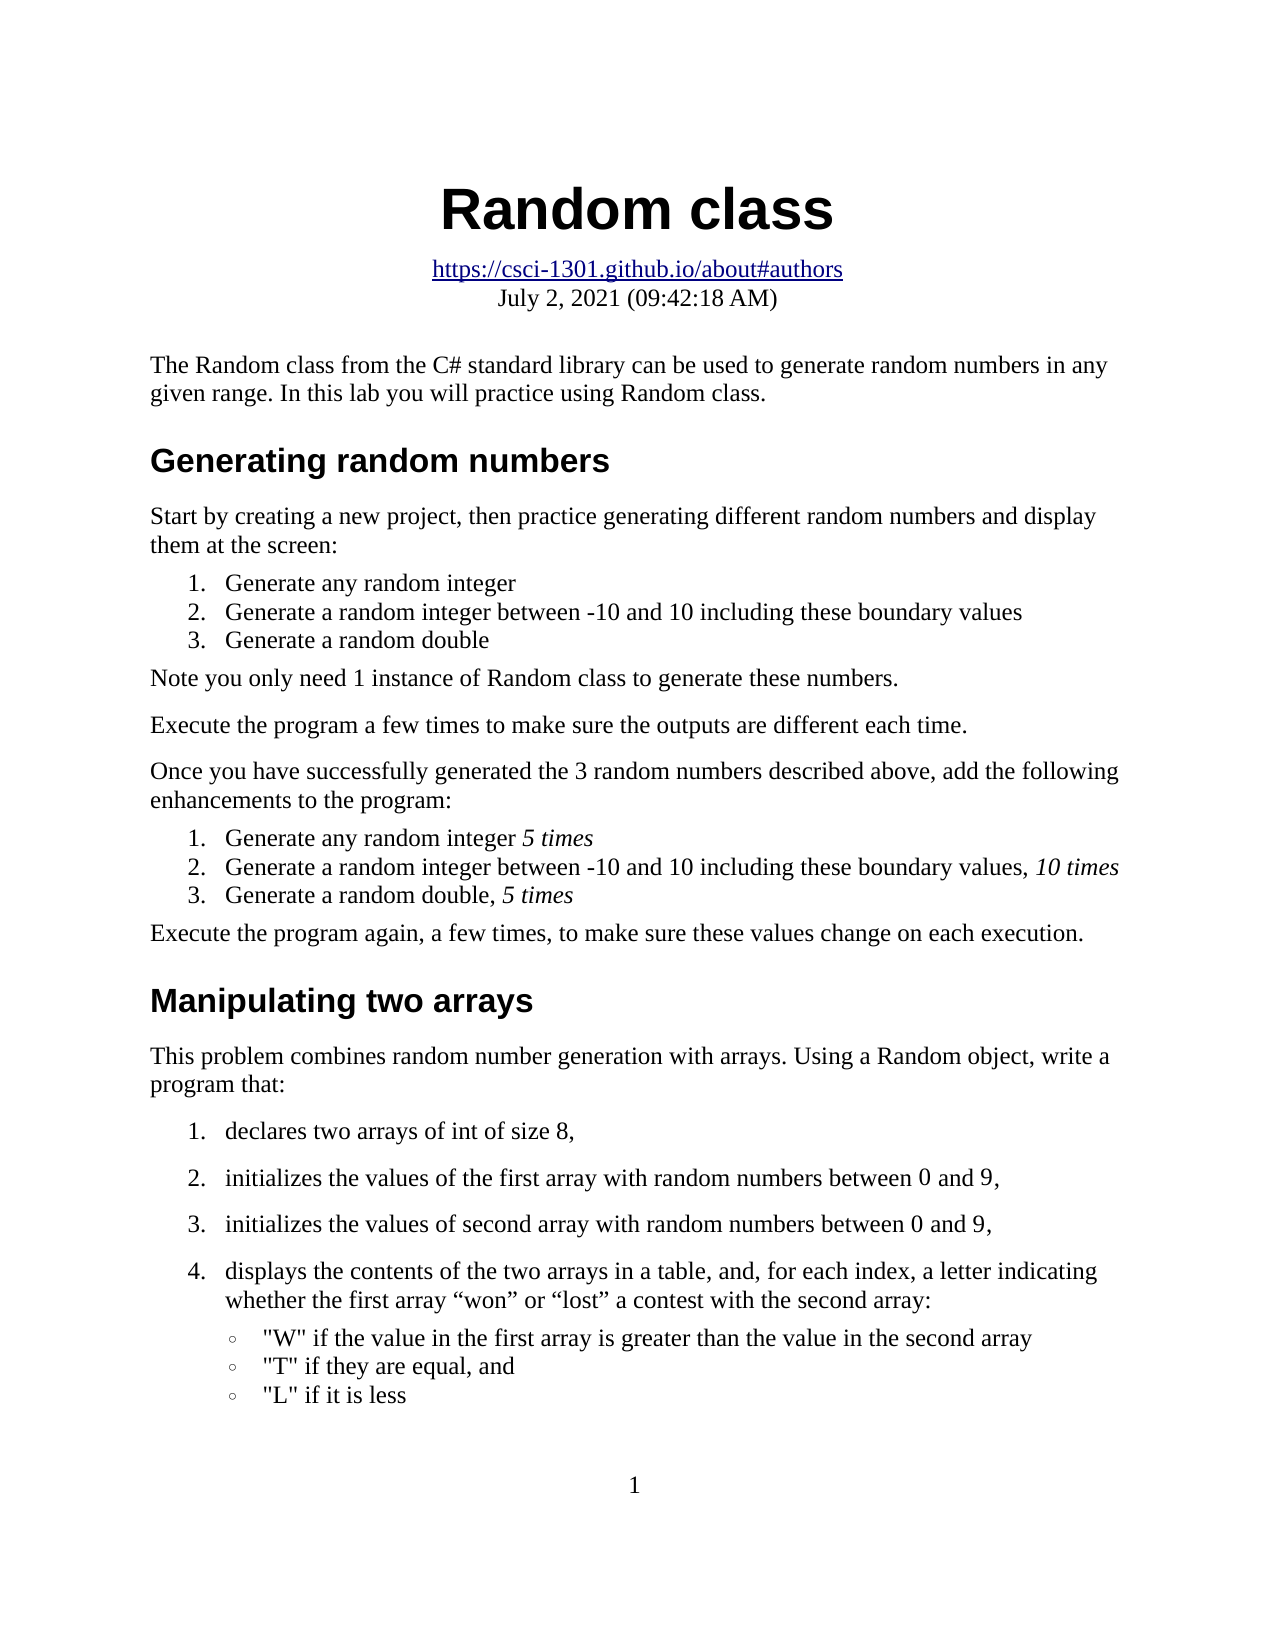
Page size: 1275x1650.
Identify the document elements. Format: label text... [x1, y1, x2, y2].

text Execute the program again, a few times, to make sure these values change on each execution. [150, 918, 1125, 947]
list Generate a random integer between -10 and 10 including these boundary values, 10 times [187, 852, 1125, 880]
list displays the contents of the two arrays in a table, and, for each index, a letter indicating whether the first array “won” or “lost” a contest with the second array: [187, 1256, 1125, 1314]
list initializes the values of the first array with random numbers between and , [187, 1163, 1125, 1192]
text This problem combines random number generation with arrays. Using a Random object, write a program that: [150, 1041, 1125, 1098]
list "L" if it is less [225, 1380, 1125, 1409]
text July 2, 2021 (09:42:18 AM) [150, 283, 1125, 312]
list Generate a random integer between -10 and 10 including these boundary values [187, 597, 1125, 625]
list declares two arrays of int of size 8, [187, 1116, 1125, 1145]
list initializes the values of second array with random numbers between and , [187, 1209, 1125, 1238]
list Generate a random double, 5 times [187, 880, 1125, 909]
subtitle Manipulating two arrays [150, 981, 1125, 1019]
list Generate any random integer [187, 568, 1125, 597]
text Execute the program a few times to make sure the outputs are different each time. [150, 710, 1125, 738]
list Generate any random integer 5 times [187, 823, 1125, 852]
text Note you only need 1 instance of Random class to generate these numbers. [150, 663, 1125, 692]
list "W" if the value in the first array is greater than the value in the second array [225, 1323, 1125, 1351]
text Once you have successfully generated the 3 random numbers described above, add the following enhancements to the program: [150, 756, 1125, 814]
text https://csci-1301.github.io/about#authors [150, 254, 1125, 283]
subtitle Generating random numbers [150, 441, 1125, 480]
list "T" if they are equal, and [225, 1351, 1125, 1380]
text Start by creating a new project, then practice generating different random numbers and display them at the screen: [150, 501, 1125, 559]
list Generate a random double [187, 625, 1125, 654]
text The Random class from the C# standard library can be used to generate random numbers in any given range. In this lab you will practice using Random class. [150, 350, 1125, 407]
title Random class [150, 175, 1125, 242]
